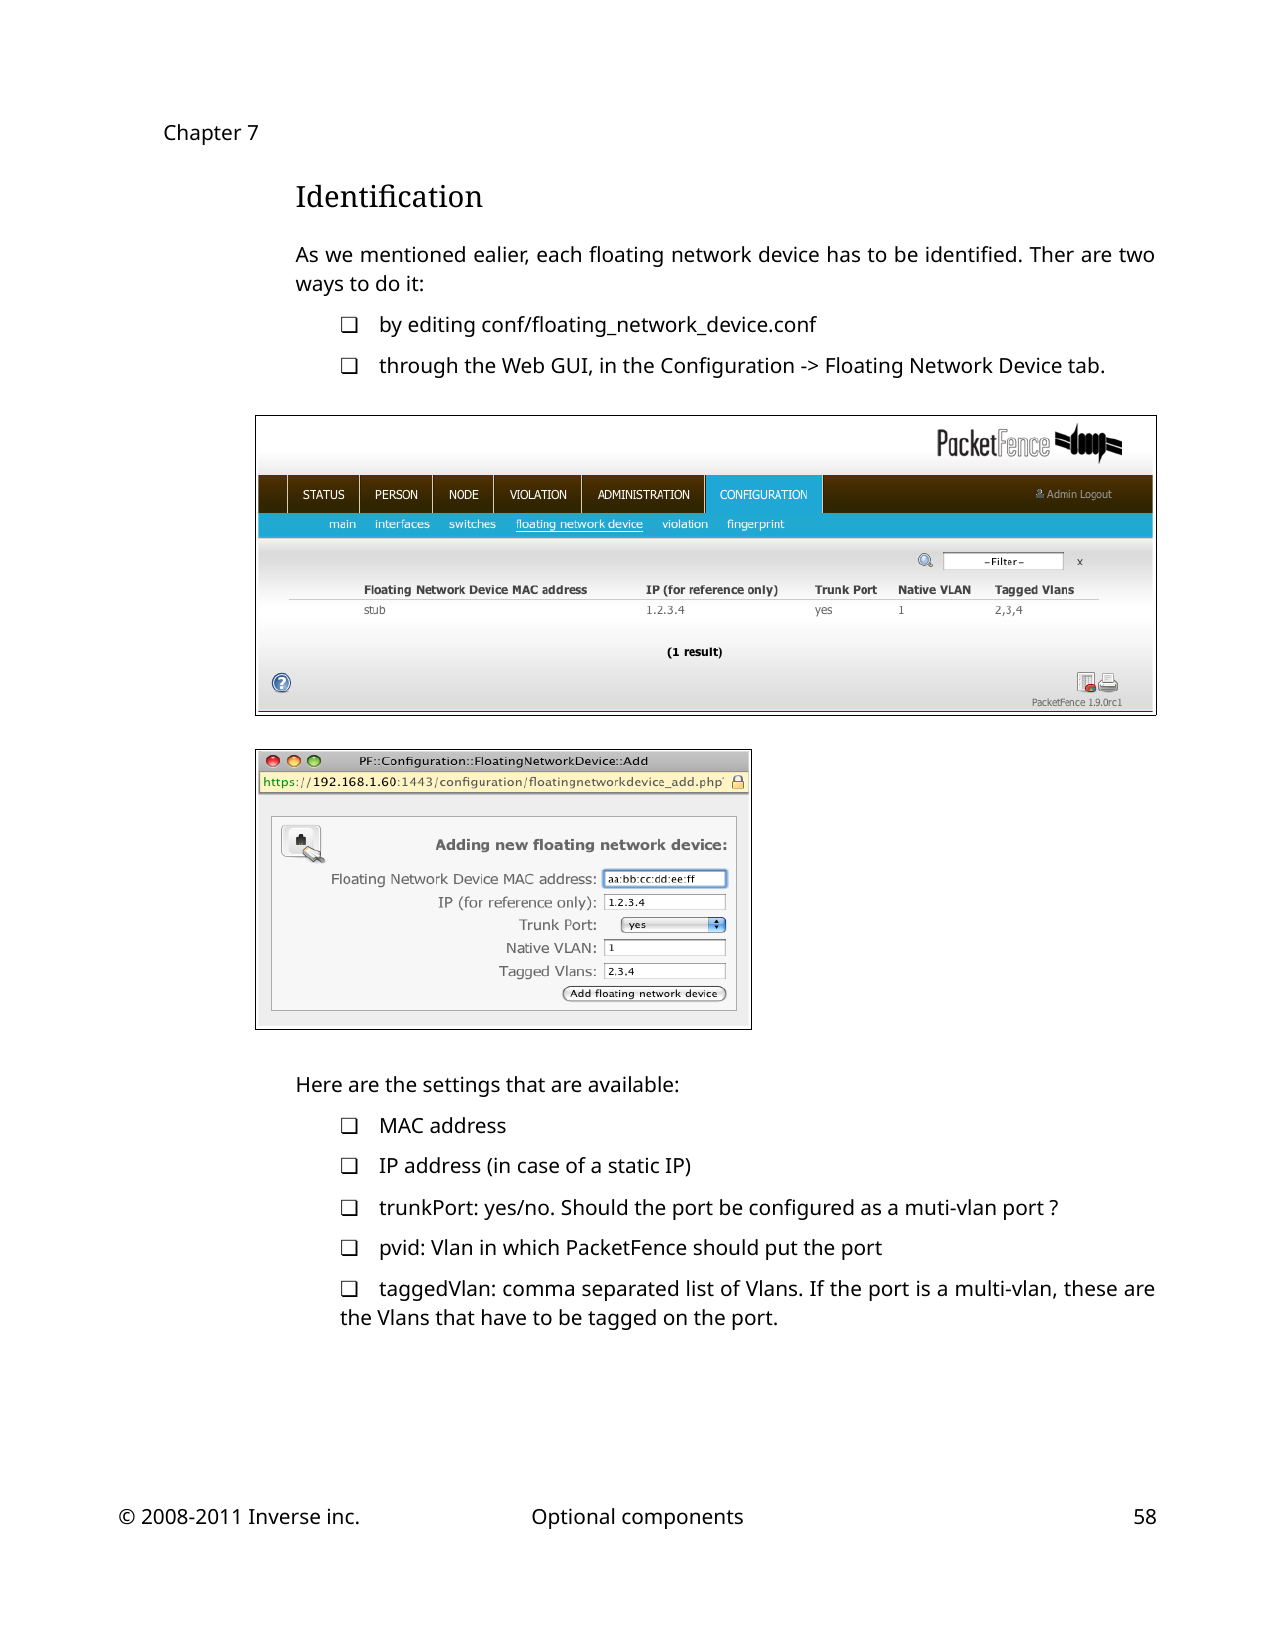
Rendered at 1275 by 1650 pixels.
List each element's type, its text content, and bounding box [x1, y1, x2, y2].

picture [258, 418, 1153, 712]
list ❏ taggedVlan: comma separated list of Vlans. If the port is a multi-vlan, these are the Vlans that have to be tagged on the port. [340, 1274, 1157, 1331]
list ❏ IP address (in case of a static IP) [340, 1152, 1157, 1180]
text As we mentioned ealier, each floating network device has to be identified. Ther are two ways to do it: [295, 241, 1157, 297]
text Here are the settings that are available: [295, 1070, 1157, 1098]
list ❏ trunkPort: yes/no. Should the port be configured as a muti-vlan port ? [340, 1193, 1157, 1221]
subtitle Identification [295, 176, 1157, 216]
list ❏ through the Web GUI, in the Configuration -> Floating Network Device tab. [340, 351, 1157, 379]
list ❏ MAC address [340, 1111, 1157, 1139]
list ❏ by editing conf/floating_network_device.conf [340, 310, 1157, 338]
list ❏ pvid: Vlan in which PacketFence should put the port [340, 1233, 1157, 1262]
picture [258, 751, 749, 1026]
